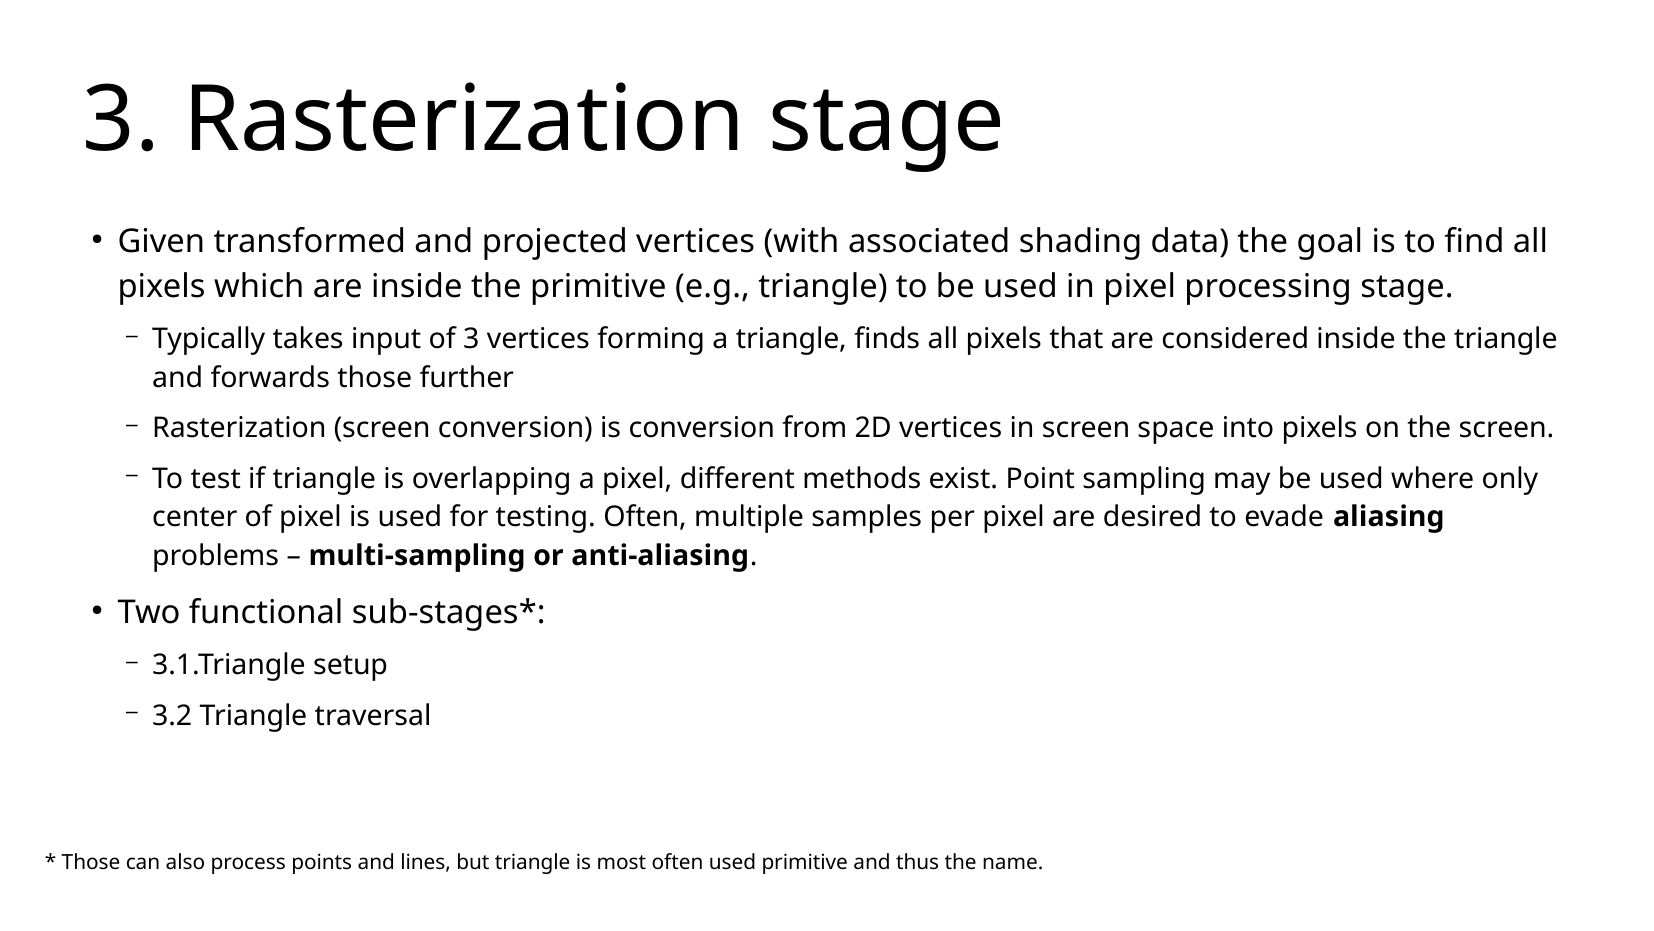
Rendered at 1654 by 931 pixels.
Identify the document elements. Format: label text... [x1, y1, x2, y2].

text_box * Those can also process points and lines, but triangle is most often used primitive and thus the name. [30, 840, 1636, 881]
title 3. Rasterization stage [82, 37, 1571, 193]
list Given transformed and projected vertices (with associated shading data) the goal is to find all pixels which are inside the primitive (e.g., triangle) to be used in pixel processing stage. Typically takes input of 3 vertices forming a triangle, finds all pixels that are considered inside the triangle and forwards those further Rasterization (screen conversion) is conversion from 2D vertices in screen space into pixels on the screen. To test if triangle is overlapping a pixel, different methods exist. Point sampling may be used where only center of pixel is used for testing. Often, multiple samples per pixel are desired to evade aliasing problems – multi-sampling or anti-aliasing. Two functional sub-stages*: 3.1.Triangle setup 3.2 Triangle traversal [82, 217, 1571, 758]
